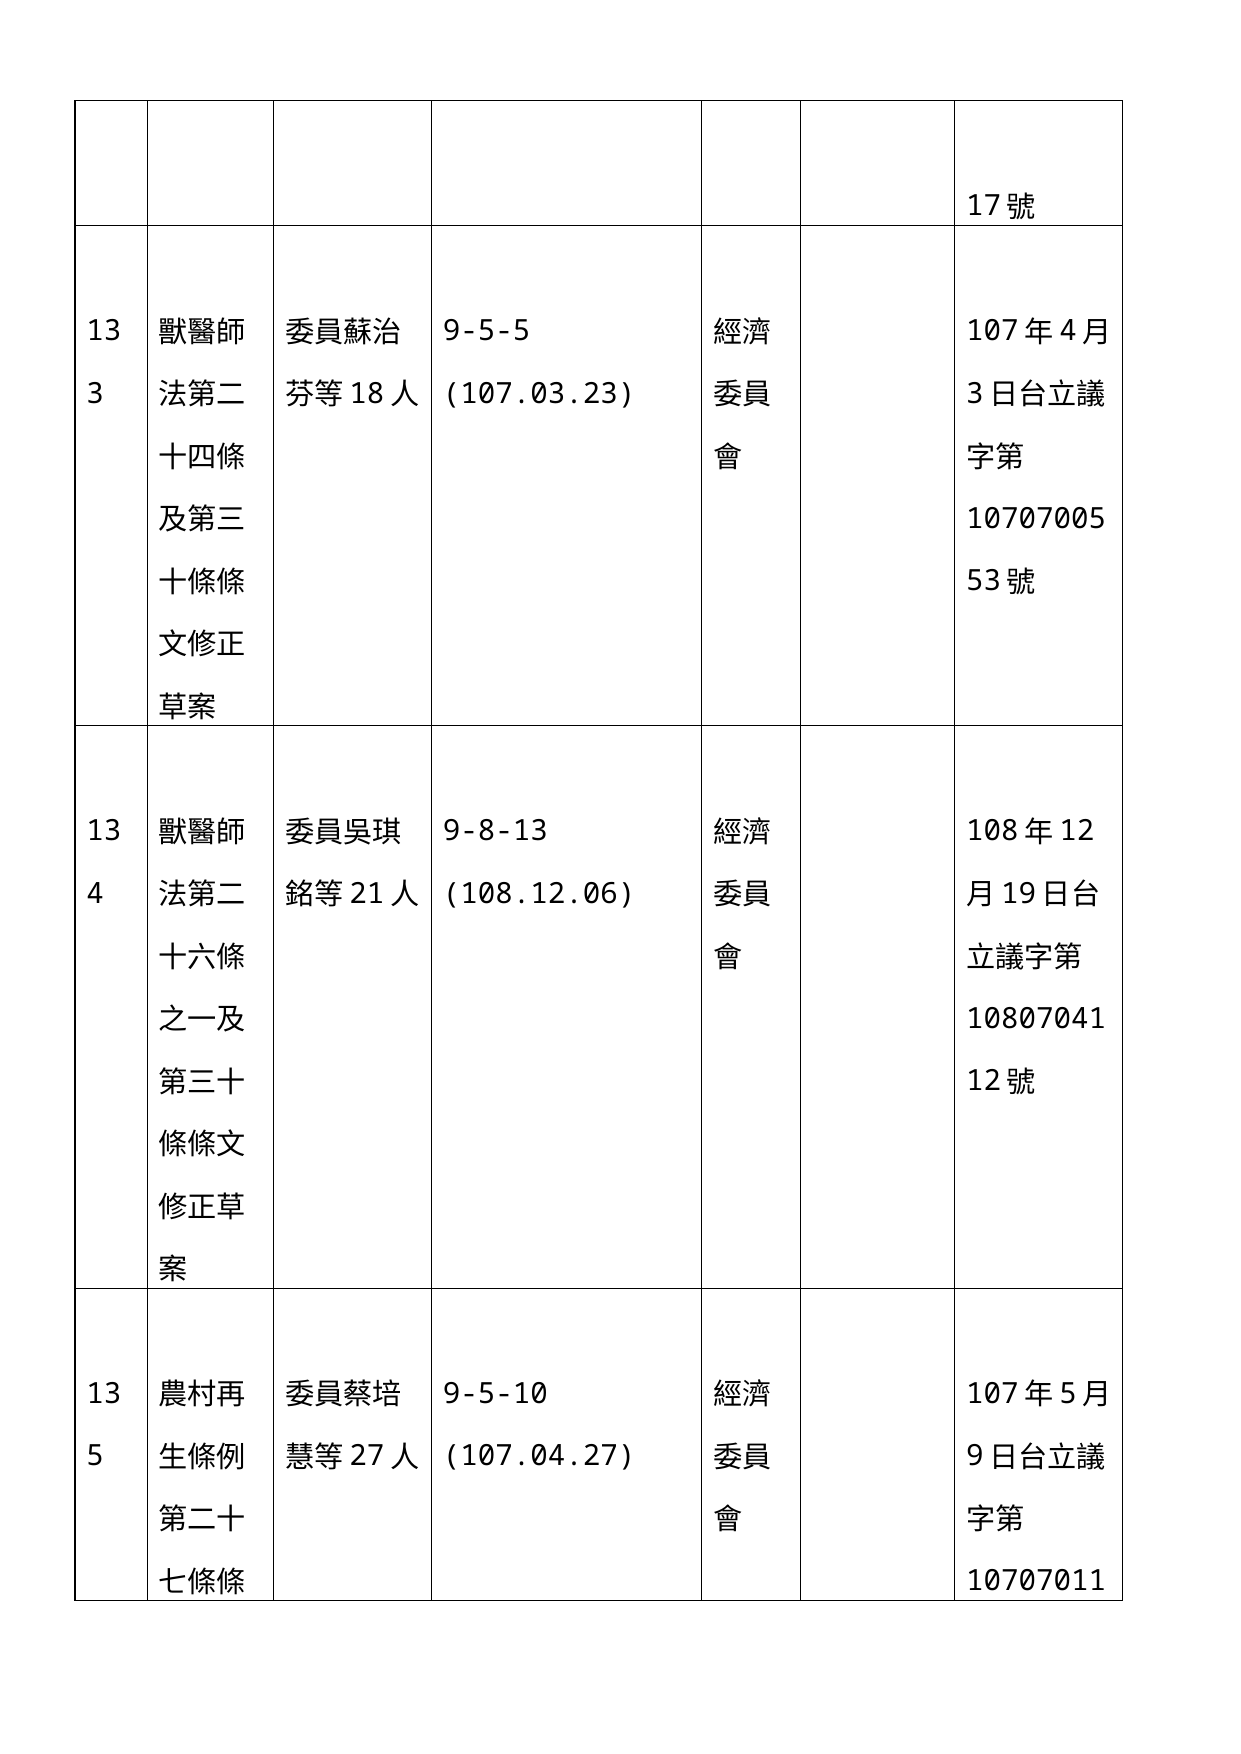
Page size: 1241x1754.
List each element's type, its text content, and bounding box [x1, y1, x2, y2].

table_cell [801, 226, 954, 725]
table_cell 委員吳琪銘等21人 [274, 726, 431, 1288]
table_cell [801, 101, 954, 225]
table_cell [274, 101, 431, 225]
table_cell 133 [76, 226, 147, 725]
table_cell 17號 [955, 101, 1122, 225]
table_cell 108年12月19日台立議字第1080704112號 [955, 726, 1122, 1288]
table_cell [76, 101, 147, 225]
table_cell [801, 726, 954, 1288]
table_cell 農村再生條例第二十七條條 [148, 1289, 273, 1600]
table_cell 委員蘇治芬等18人 [274, 226, 431, 725]
table_cell [432, 101, 701, 225]
table_cell 獸醫師法第二十四條及第三十條條文修正草案 [148, 226, 273, 725]
table_cell 107年5月9日台立議字第10707011 [955, 1289, 1122, 1600]
table_cell 134 [76, 726, 147, 1288]
table_cell 9-8-13 (108.12.06) [432, 726, 701, 1288]
table_cell 107年4月3日台立議字第1070700553號 [955, 226, 1122, 725]
table_cell [801, 1289, 954, 1600]
table_cell 9-5-5 (107.03.23) [432, 226, 701, 725]
table_cell 經濟委員會 [702, 726, 800, 1288]
table_cell 135 [76, 1289, 147, 1600]
table_cell [148, 101, 273, 225]
table_cell [702, 101, 800, 225]
table_cell 獸醫師法第二十六條之一及第三十條條文修正草案 [148, 726, 273, 1288]
table_cell 經濟委員會 [702, 1289, 800, 1600]
table_cell 委員蔡培慧等27人 [274, 1289, 431, 1600]
table_cell 經濟委員會 [702, 226, 800, 725]
table_cell 9-5-10 (107.04.27) [432, 1289, 701, 1600]
